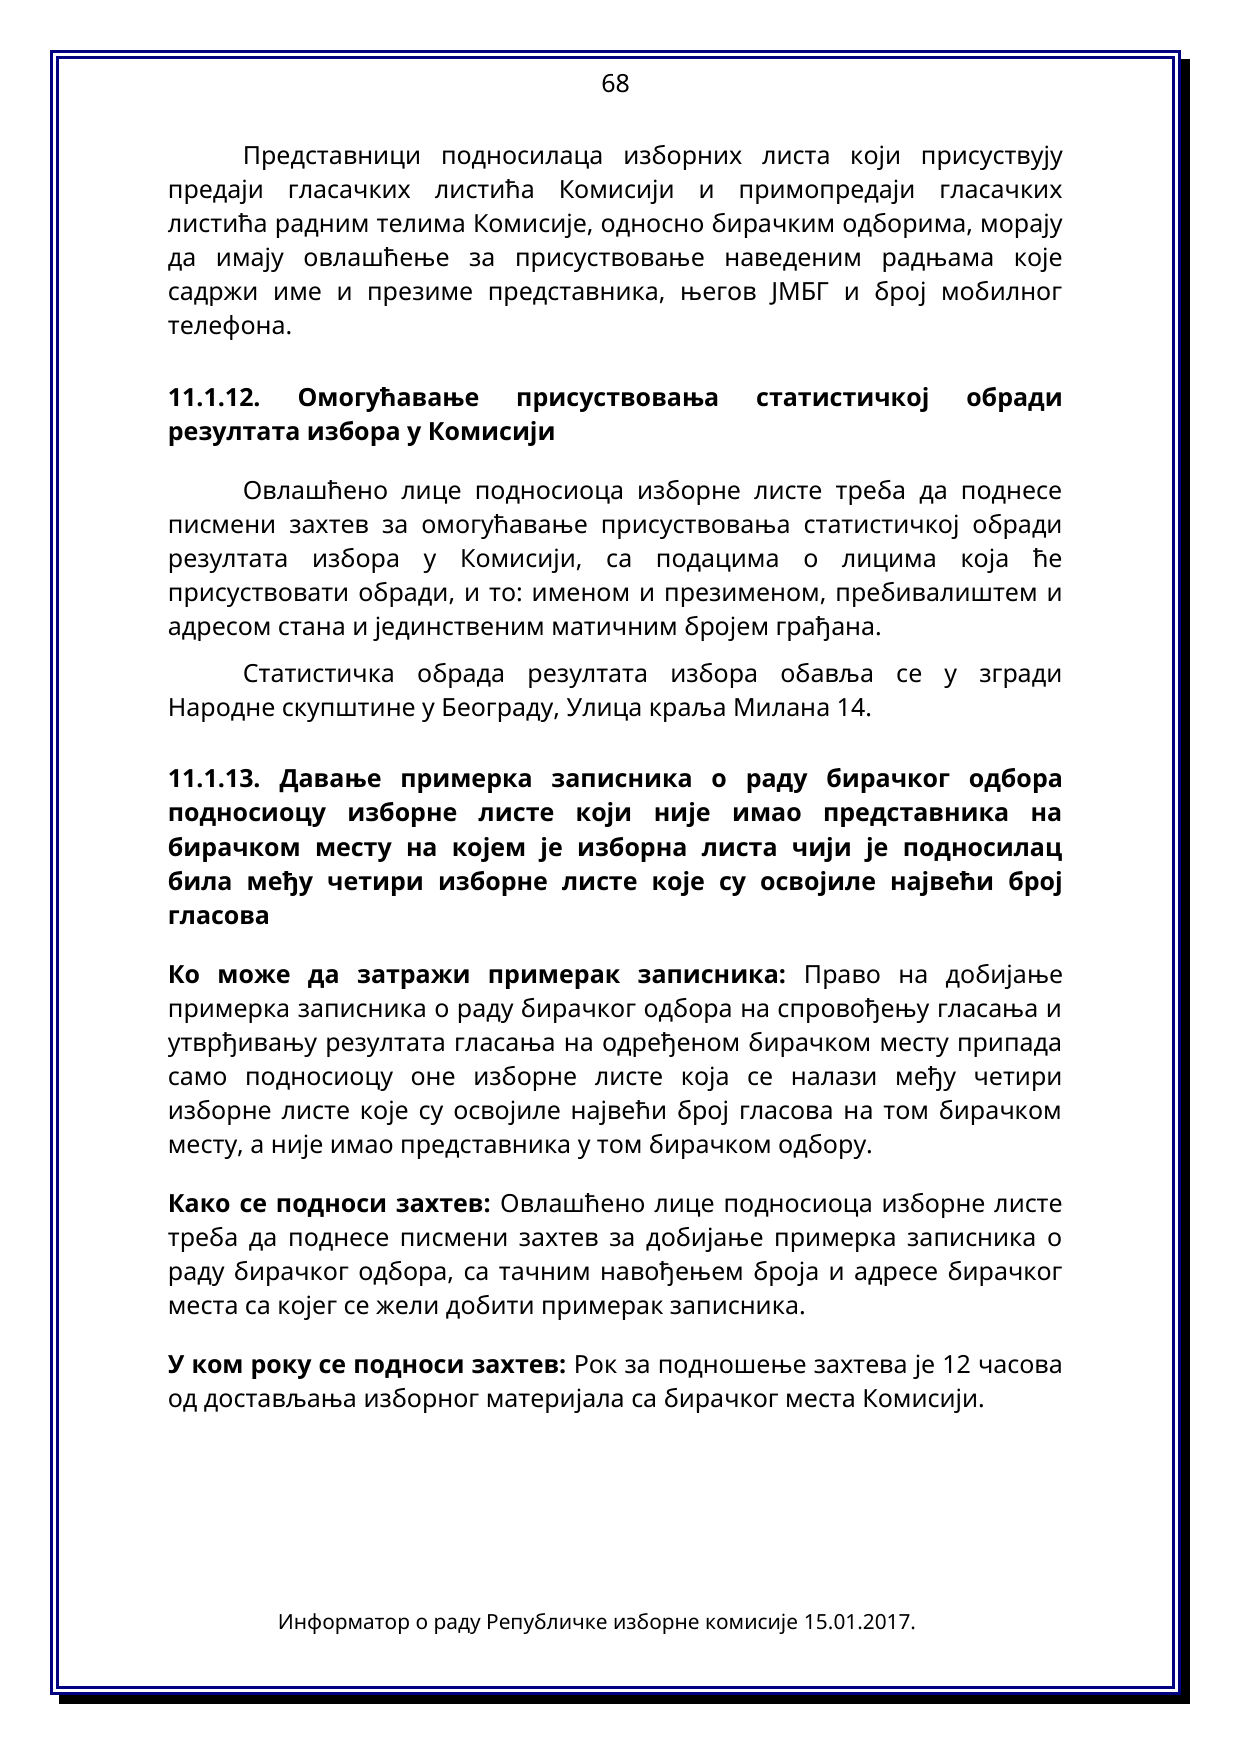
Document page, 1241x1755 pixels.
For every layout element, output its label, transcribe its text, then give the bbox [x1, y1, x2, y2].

subtitle 11.1.13. Давање примерка записника о раду бирачког одбора подносиоцу изборне листе који није имао представника на бирачком месту на којем је изборна листа чији је подносилац била међу четири изборне листе које су освојиле највећи број гласова [168, 761, 1063, 931]
text У ком року се подноси захтев: Рок за подношење захтева је 12 часова од достављања изборног материјала са бирачког места Комисији. [168, 1347, 1063, 1415]
text Представници подносилаца изборних листа који присуствују предаји гласачких листића Комисији и примопредаји гласачких листића радним телима Комисије, односно бирачким одборима, морају да имају овлашћење за присуствовање наведеним радњама које садржи име и презиме представника, његов ЈМБГ и број мобилног телефона. [168, 138, 1063, 342]
text Статистичка обрада резултата избора обавља се у згради Народне скупштине у Београду, Улица краља Милана 14. [168, 655, 1063, 723]
text Ко може да затражи примерак записника: Право на добијање примерка записника о раду бирачког одбора на спровођењу гласања и утврђивању резултата гласања на одређеном бирачком месту припада само подносиоцу оне изборне листе која се налази међу четири изборне листе које су освојиле највећи број гласова на том бирачком месту, а није имао представника у том бирачком одбору. [168, 956, 1063, 1161]
text Како се подноси захтев: Овлашћено лице подносиоца изборне листе треба да поднесе писмени захтев за добијање примерка записника о раду бирачког одбора, са тачним навођењем броја и адресе бирачког места са којег се жели добити примерак записника. [168, 1186, 1063, 1322]
subtitle 11.1.12. Омогућавање присуствовања статистичкој обради резултата избора у Комисији [168, 379, 1063, 448]
text Овлашћено лице подносиоца изборне листе треба да поднесе писмени захтев за омогућавање присуствовања статистичкој обради резултата избора у Комисији, са подацима о лицима која ће присуствовати обради, и то: именом и презименом, пребивалиштем и адресом стана и јединственим матичним бројем грађана. [168, 473, 1063, 643]
